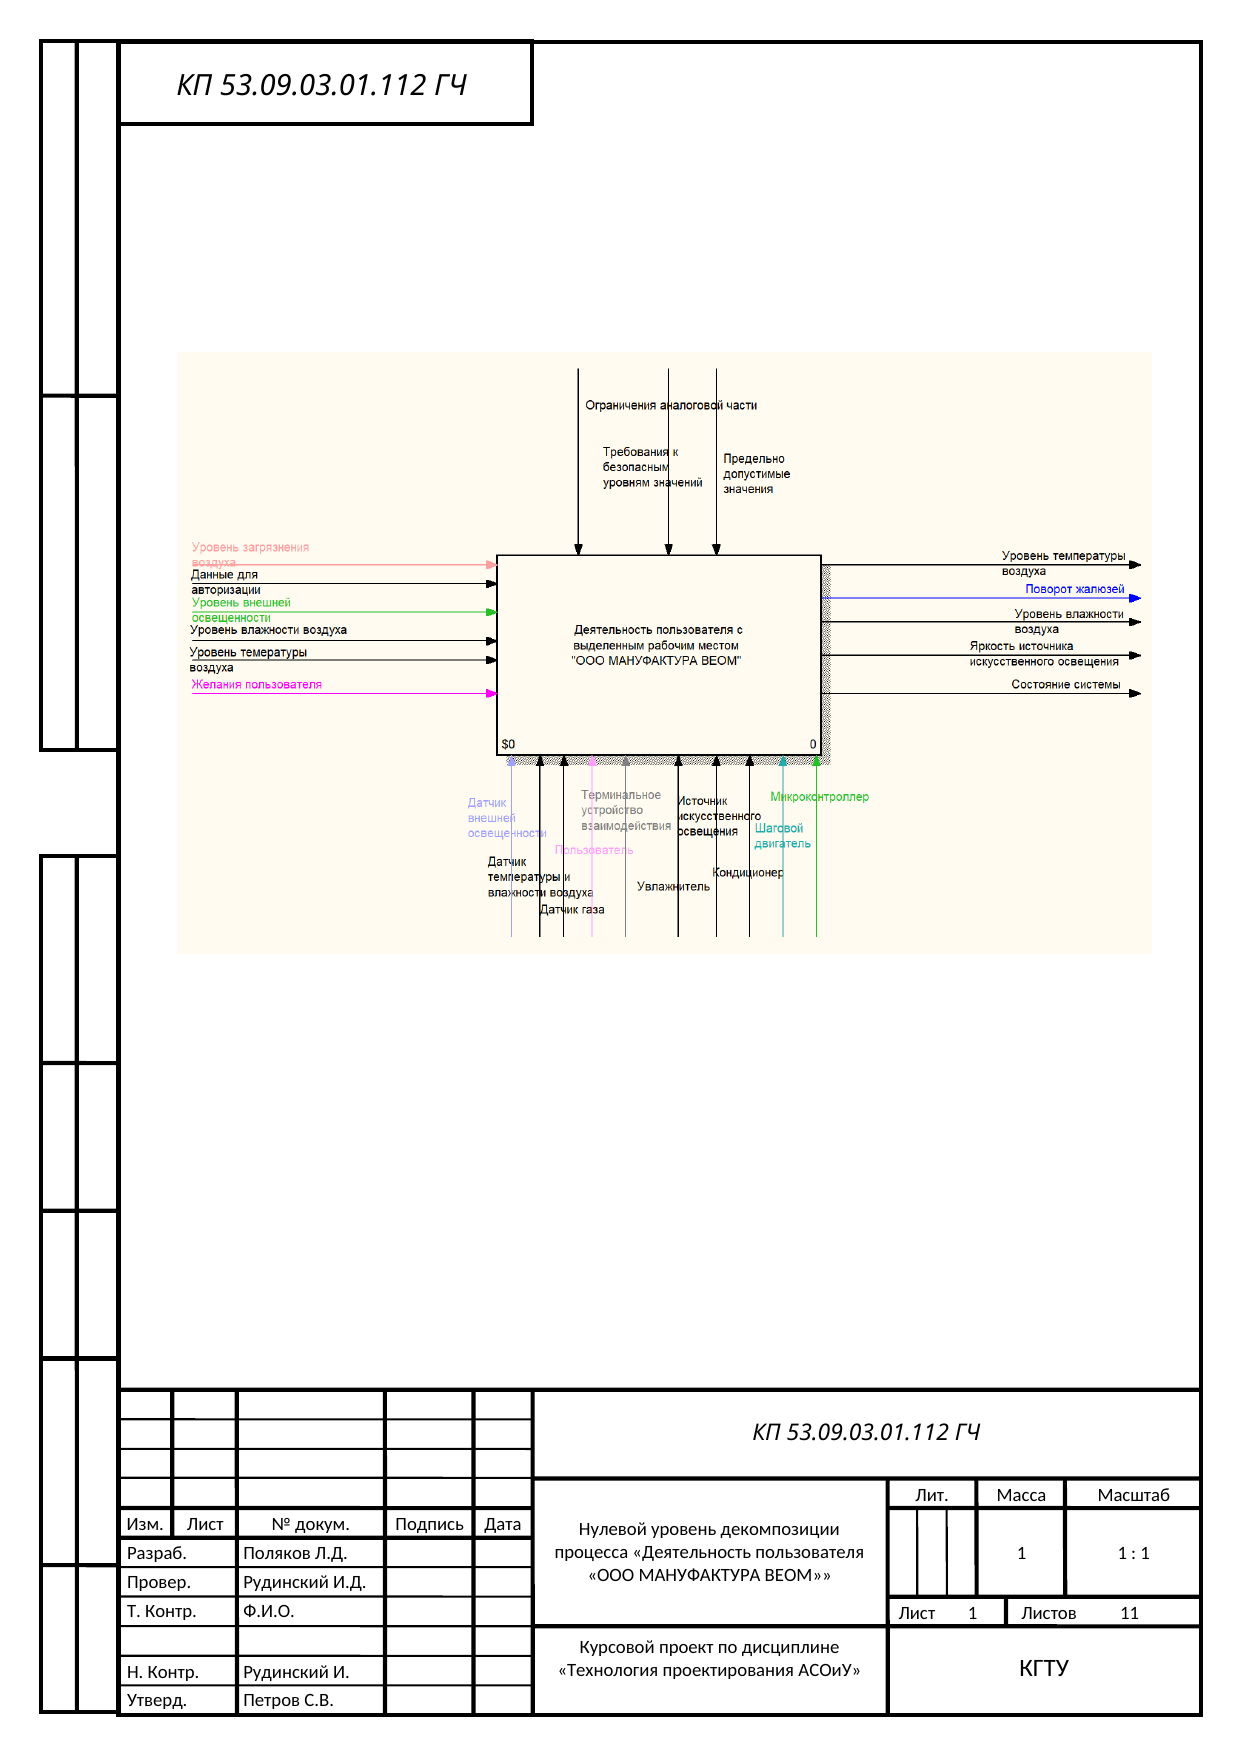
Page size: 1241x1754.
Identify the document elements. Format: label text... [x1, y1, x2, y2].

text КП 53.09.03.01.112 ГЧ [150, 64, 496, 103]
picture [177, 352, 1152, 954]
